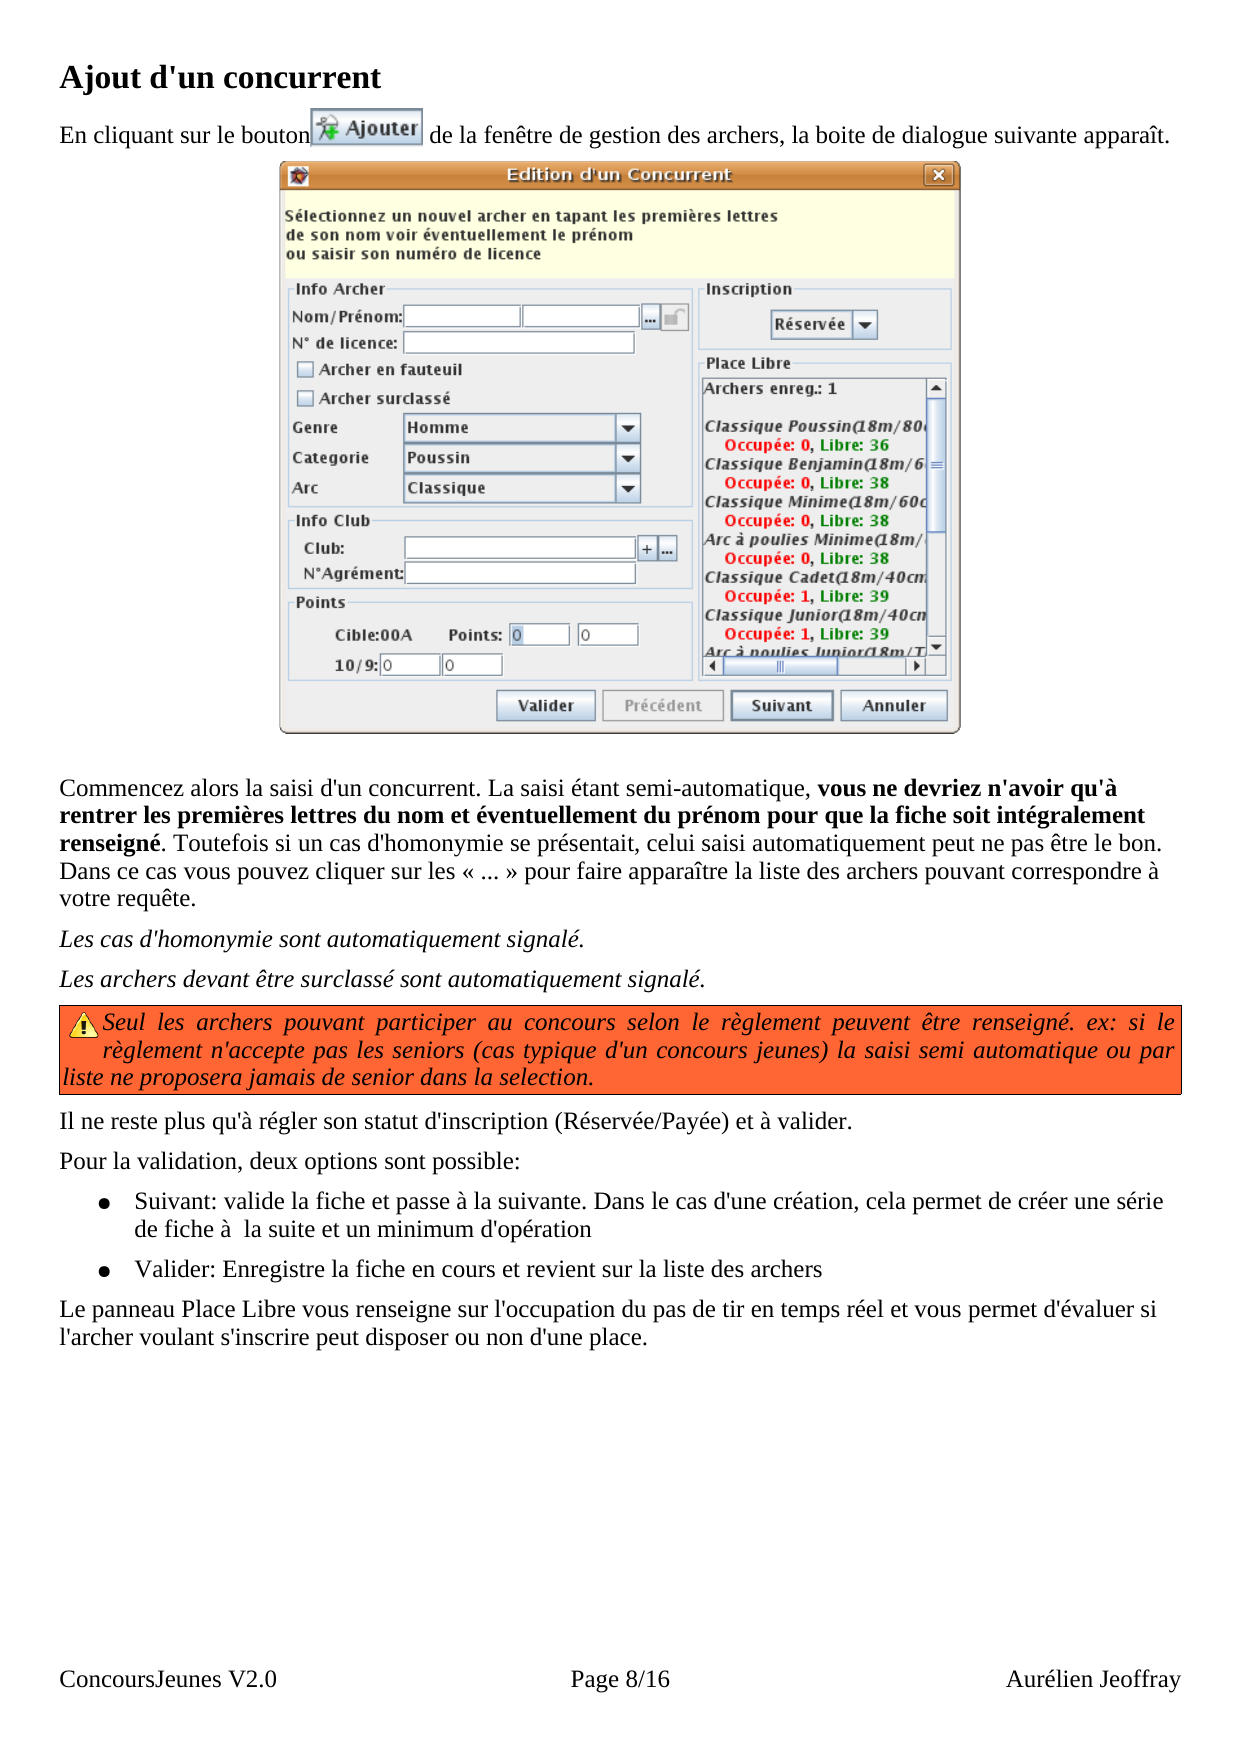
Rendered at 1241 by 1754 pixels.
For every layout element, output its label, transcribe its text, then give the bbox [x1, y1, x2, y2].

list Suivant: valide la fiche et passe à la suivante. Dans le cas d'une création, cela permet de créer une série de fiche à la suite et un minimum d'opération [97, 1187, 1181, 1243]
picture [279, 161, 961, 734]
text Seul les archers pouvant participer au concours selon le règlement peuvent être renseigné. ex: si le règlement n'accepte pas les seniors (cas typique d'un concours jeunes) la saisi semi automatique ou par liste ne proposera jamais de senior dans la selection. [60, 1006, 1181, 1094]
text Il ne reste plus qu'à régler son statut d'inscription (Réservée/Payée) et à valider. [59, 1107, 1181, 1134]
text Le panneau Place Libre vous renseigne sur l'occupation du pas de tir en temps réel et vous permet d'évaluer si l'archer voulant s'inscrire peut disposer ou non d'une place. [59, 1295, 1181, 1351]
text En cliquant sur le bouton de la fenêtre de gestion des archers, la boite de dialogue suivante apparaît. [59, 109, 1181, 148]
list Valider: Enregistre la fiche en cours et revient sur la liste des archers [97, 1255, 1181, 1283]
text Commencez alors la saisi d'un concurrent. La saisi étant semi-automatique, vous ne devriez n'avoir qu'à rentrer les premières lettres du nom et éventuellement du prénom pour que la fiche soit intégralement renseigné. Toutefois si un cas d'homonymie se présentait, celui saisi automatiquement peut ne pas être le bon. Dans ce cas vous pouvez cliquer sur les « ... » pour faire apparaître la liste des archers pouvant correspondre à votre requête. [59, 774, 1181, 912]
text Pour la validation, deux options sont possible: [59, 1147, 1181, 1175]
picture [310, 108, 423, 147]
subtitle Ajout d'un concurrent [59, 59, 1181, 96]
picture [64, 1005, 103, 1043]
text Les archers devant être surclassé sont automatiquement signalé. [59, 965, 1181, 993]
text Les cas d'homonymie sont automatiquement signalé. [59, 925, 1181, 952]
